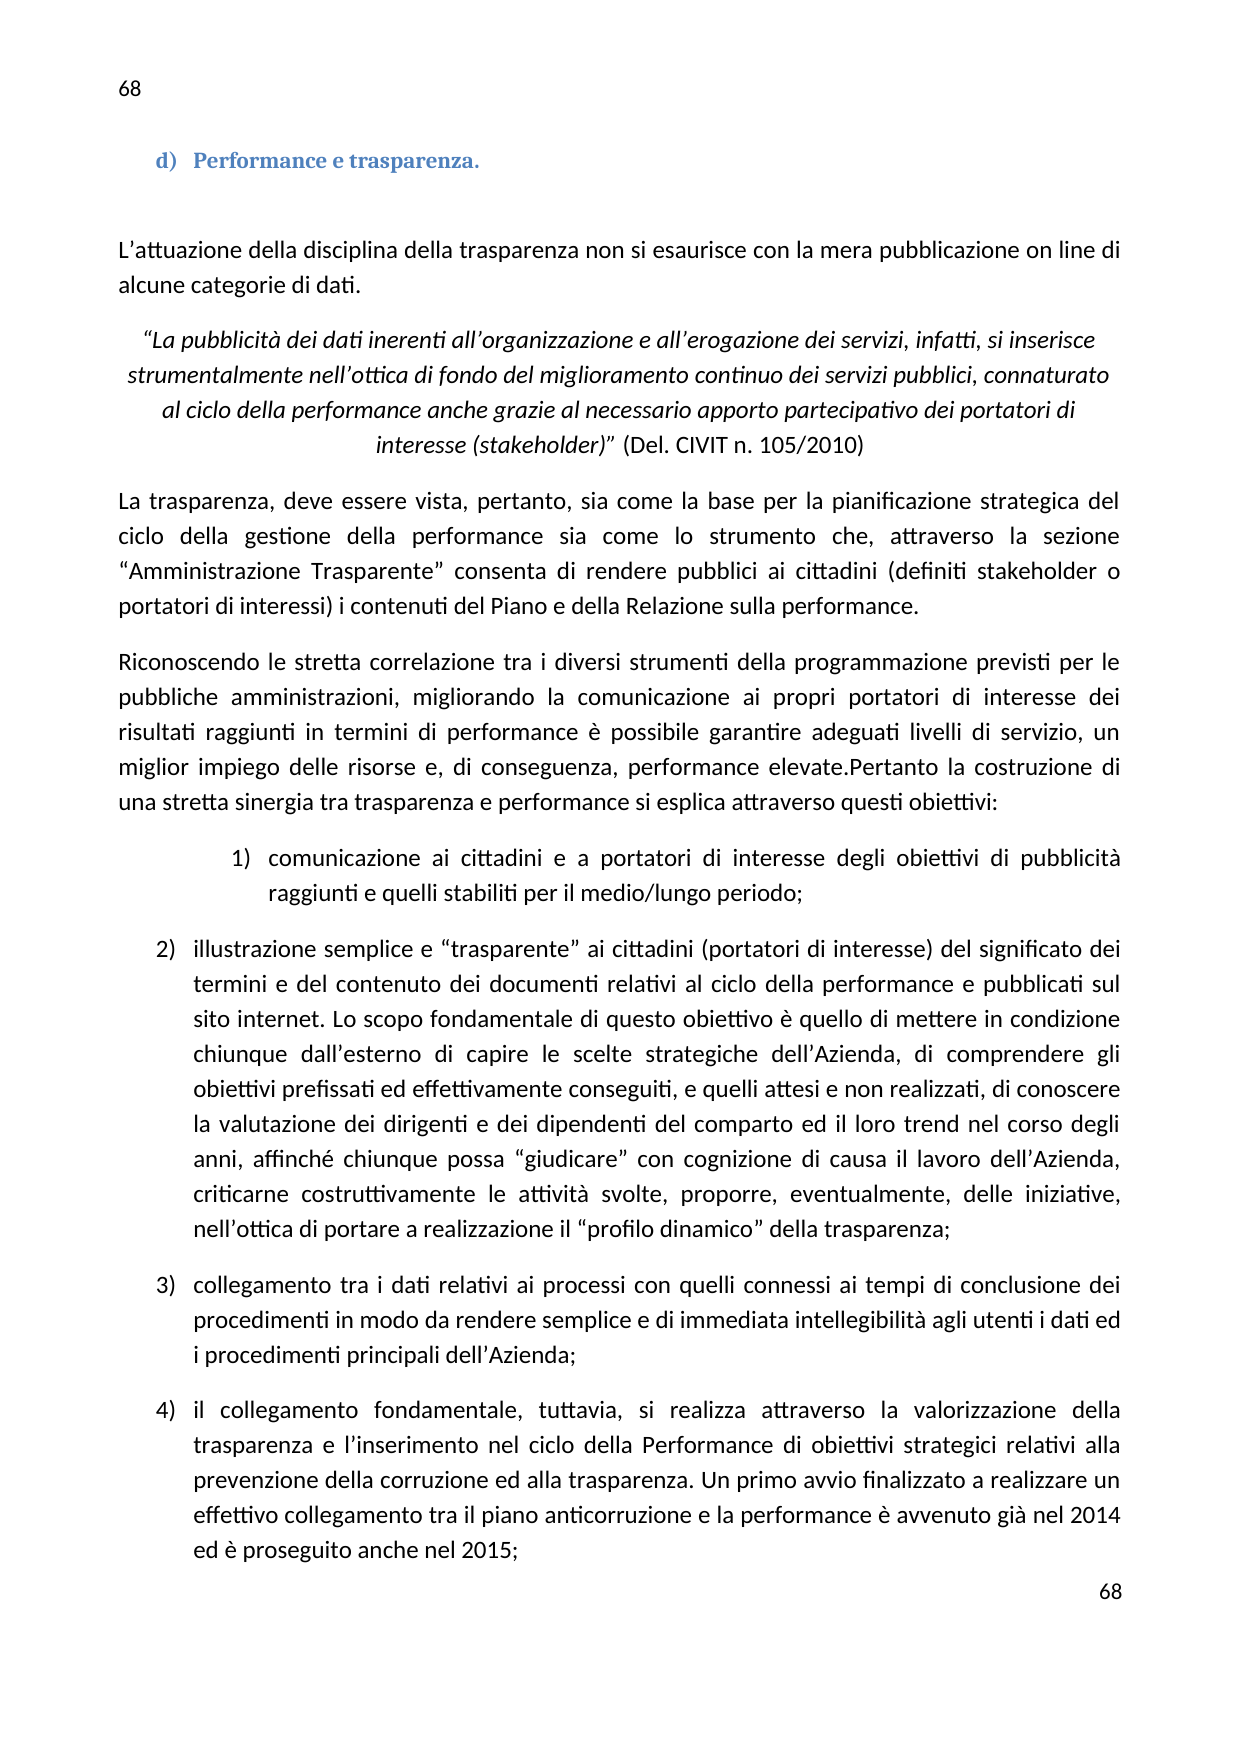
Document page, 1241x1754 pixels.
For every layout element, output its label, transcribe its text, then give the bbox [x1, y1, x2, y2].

text La trasparenza, deve essere vista, pertanto, sia come la base per la pianificazione strategica del ciclo della gestione della performance sia come lo strumento che, attraverso la sezione “Amministrazione Trasparente” consenta di rendere pubblici ai cittadini (definiti stakeholder o portatori di interessi) i contenuti del Piano e della Relazione sulla performance. [118, 485, 1122, 621]
text L’attuazione della disciplina della trasparenza non si esaurisce con la mera pubblicazione on line di alcune categorie di dati. [118, 234, 1122, 299]
list il collegamento fondamentale, tuttavia, si realizza attraverso la valorizzazione della trasparenza e l’inserimento nel ciclo della Performance di obiettivi strategici relativi alla prevenzione della corruzione ed alla trasparenza. Un primo avvio finalizzato a realizzare un effettivo collegamento tra il piano anticorruzione e la performance è avvenuto già nel 2014 ed è proseguito anche nel 2015; [156, 1394, 1122, 1565]
text “La pubblicità dei dati inerenti all’organizzazione e all’erogazione dei servizi, infatti, si inserisce strumentalmente nell’ottica di fondo del miglioramento continuo dei servizi pubblici, connaturato al ciclo della performance anche grazie al necessario apporto partecipativo dei portatori di interesse (stakeholder)” (Del. CIVIT n. 105/2010) [118, 324, 1122, 460]
list comunicazione ai cittadini e a portatori di interesse degli obiettivi di pubblicità raggiunti e quelli stabiliti per il medio/lungo periodo; [231, 842, 1122, 908]
list collegamento tra i dati relativi ai processi con quelli connessi ai tempi di conclusione dei procedimenti in modo da rendere semplice e di immediata intellegibilità agli utenti i dati ed i procedimenti principali dell’Azienda; [156, 1269, 1122, 1369]
list Performance e trasparenza. [156, 148, 1122, 174]
text Riconoscendo le stretta correlazione tra i diversi strumenti della programmazione previsti per le pubbliche amministrazioni, migliorando la comunicazione ai propri portatori di interesse dei risultati raggiunti in termini di performance è possibile garantire adeguati livelli di servizio, un miglior impiego delle risorse e, di conseguenza, performance elevate.Pertanto la costruzione di una stretta sinergia tra trasparenza e performance si esplica attraverso questi obiettivi: [118, 646, 1122, 817]
list illustrazione semplice e “trasparente” ai cittadini (portatori di interesse) del significato dei termini e del contenuto dei documenti relativi al ciclo della performance e pubblicati sul sito internet. Lo scopo fondamentale di questo obiettivo è quello di mettere in condizione chiunque dall’esterno di capire le scelte strategiche dell’Azienda, di comprendere gli obiettivi prefissati ed effettivamente conseguiti, e quelli attesi e non realizzati, di conoscere la valutazione dei dirigenti e dei dipendenti del comparto ed il loro trend nel corso degli anni, affinché chiunque possa “giudicare” con cognizione di causa il lavoro dell’Azienda, criticarne costruttivamente le attività svolte, proporre, eventualmente, delle iniziative, nell’ottica di portare a realizzazione il “profilo dinamico” della trasparenza; [156, 933, 1122, 1243]
